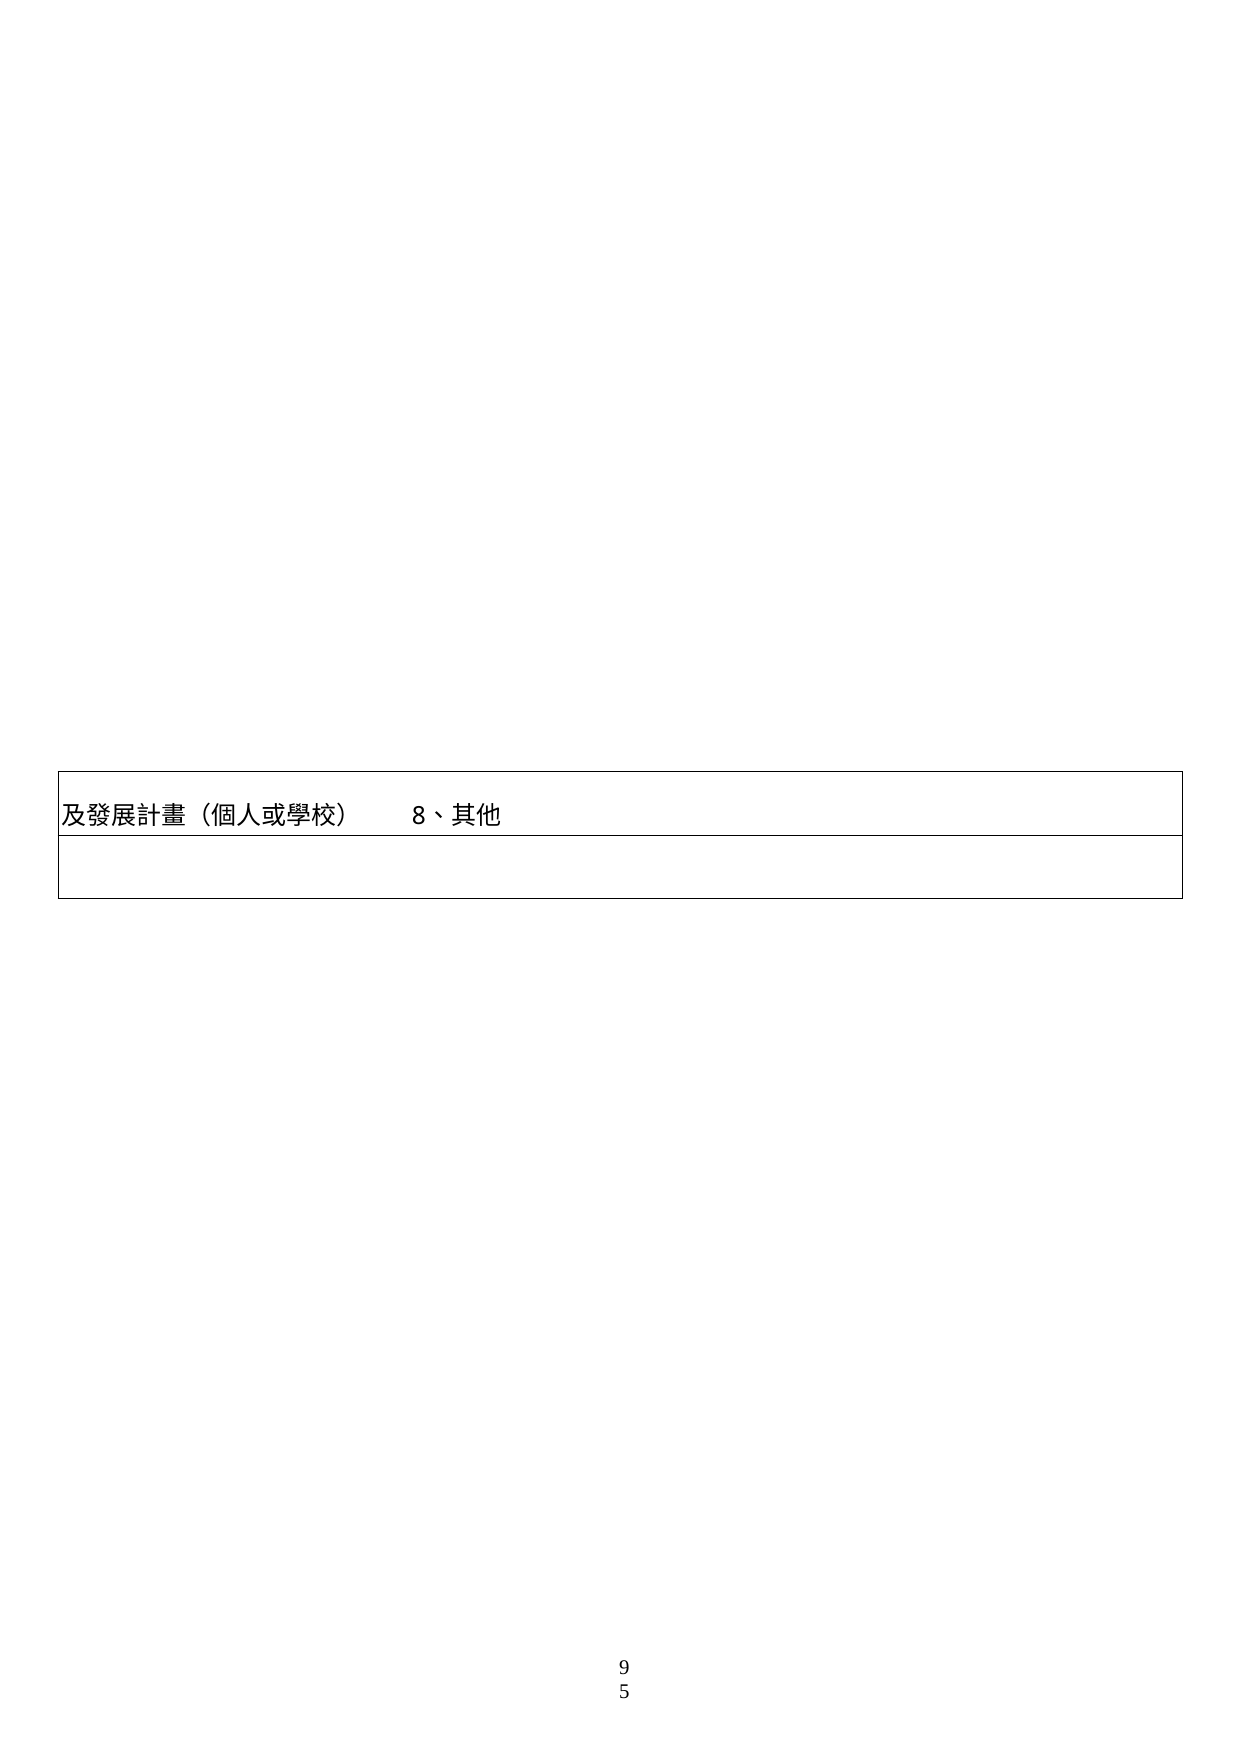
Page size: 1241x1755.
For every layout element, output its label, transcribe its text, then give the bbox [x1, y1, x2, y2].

table_cell [59, 836, 1182, 898]
table_header 及發展計畫（個人或學校） 8、其他 [59, 772, 1182, 835]
